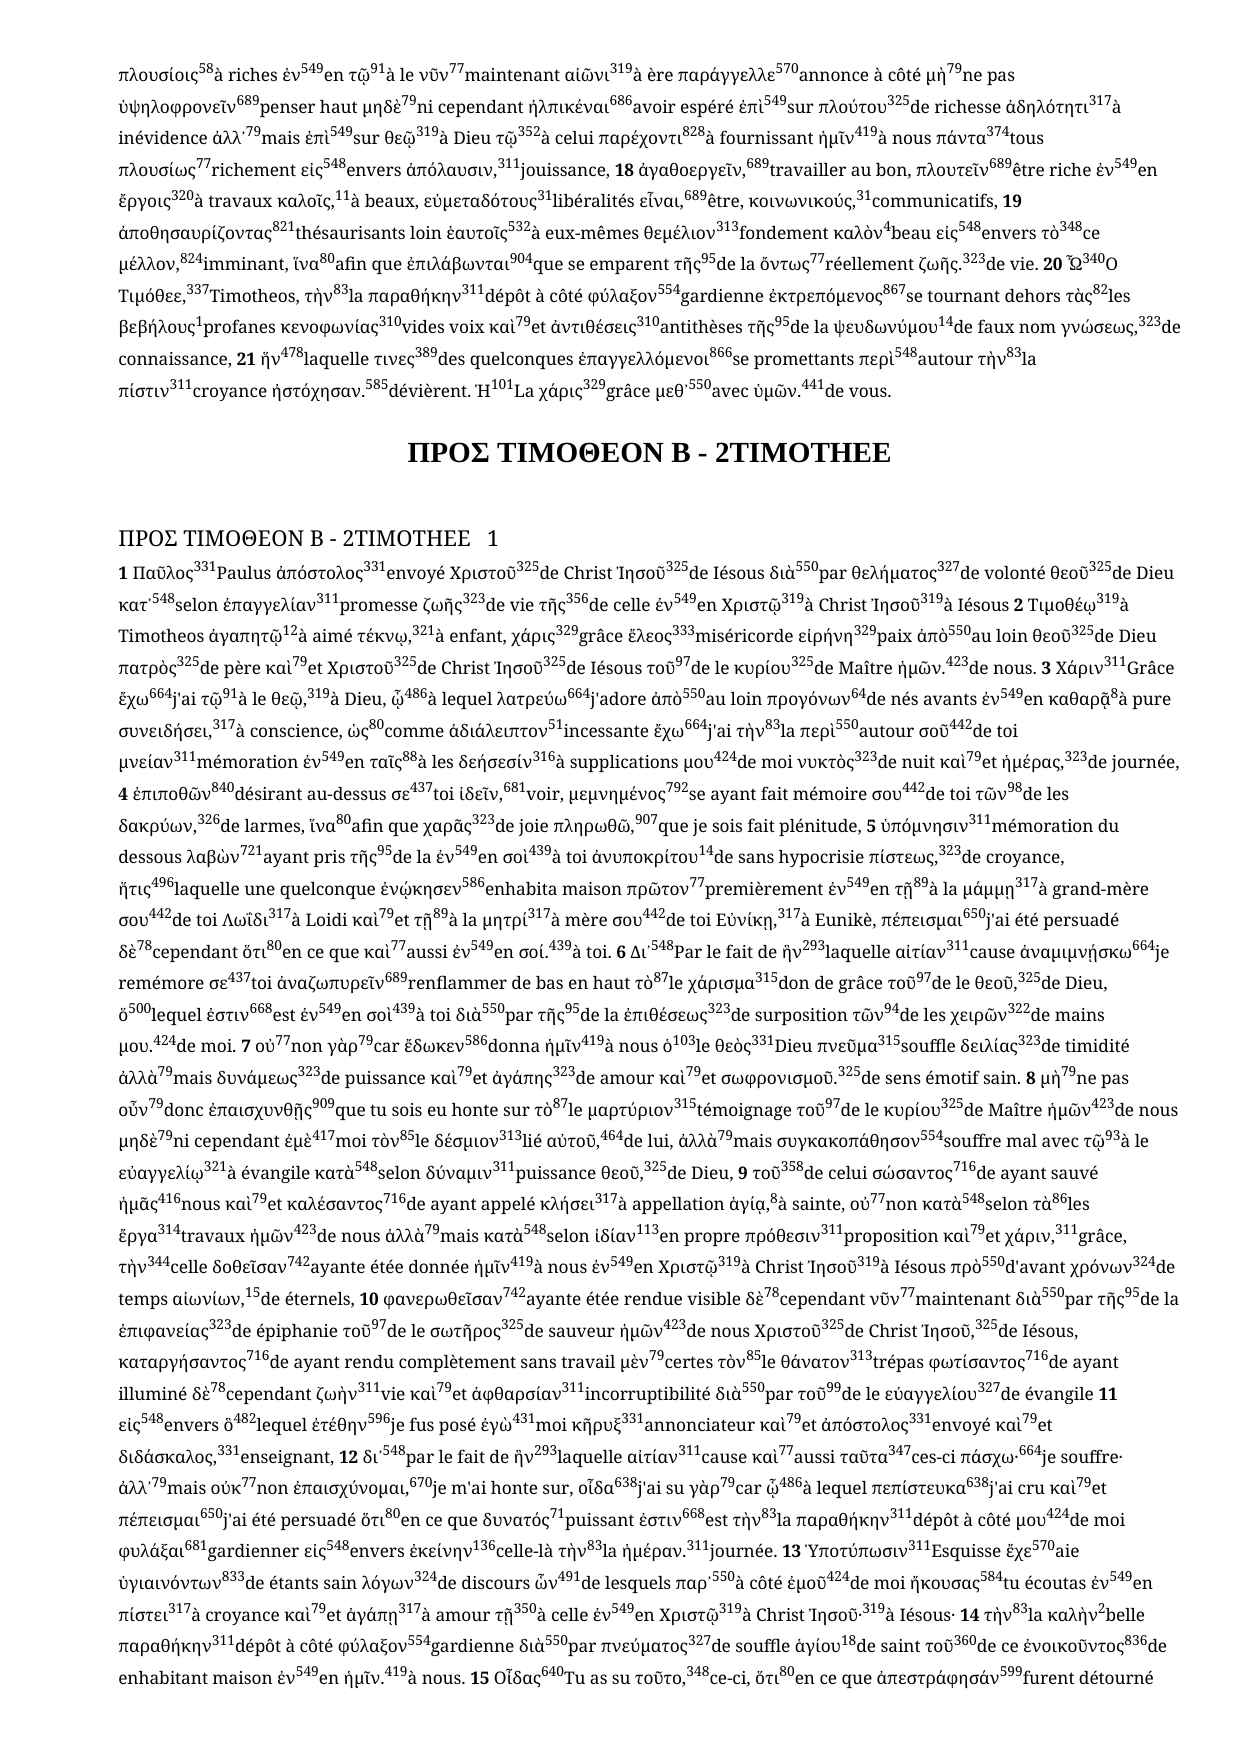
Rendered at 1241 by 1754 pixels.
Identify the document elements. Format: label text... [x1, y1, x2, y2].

text 1 Παῦλος331Paulus ἀπόστολος331envoyé Χριστοῦ325de Christ Ἰησοῦ325de Iésous διὰ550par θελήματος327de volonté θεοῦ325de Dieu κατ᾽548selon ἐπαγγελίαν311promesse ζωῆς323de vie τῆς356de celle ἐν549en Χριστῷ319à Christ Ἰησοῦ319à Iésous 2 Τιμοθέῳ319à Timotheos ἀγαπητῷ12à aimé τέκνῳ,321à enfant, χάρις329grâce ἔλεος333miséricorde εἰρήνη329paix ἀπὸ550au loin θεοῦ325de Dieu πατρὸς325de père καὶ79et Χριστοῦ325de Christ Ἰησοῦ325de Iésous τοῦ97de le κυρίου325de Maître ἡμῶν.423de nous. 3 Χάριν311Grâce ἔχω664j'ai τῷ91à le θεῷ,319à Dieu, ᾧ486à lequel λατρεύω664j'adore ἀπὸ550au loin προγόνων64de nés avants ἐν549en καθαρᾷ8à pure συνειδήσει,317à conscience, ὡς80comme ἀδιάλειπτον51incessante ἔχω664j'ai τὴν83la περὶ550autour σοῦ442de toi μνείαν311mémoration ἐν549en ταῖς88à les δεήσεσίν316à supplications μου424de moi νυκτὸς323de nuit καὶ79et ἡμέρας,323de journée, 4 ἐπιποθῶν840désirant au-dessus σε437toi ἰδεῖν,681voir, μεμνημένος792se ayant fait mémoire σου442de toi τῶν98de les δακρύων,326de larmes, ἵνα80afin que χαρᾶς323de joie πληρωθῶ,907que je sois fait plénitude, 5 ὑπόμνησιν311mémoration du dessous λαβὼν721ayant pris τῆς95de la ἐν549en σοὶ439à toi ἀνυποκρίτου14de sans hypocrisie πίστεως,323de croyance, ἥτις496laquelle une quelconque ἐνῴκησεν586enhabita maison πρῶτον77premièrement ἐν549en τῇ89à la μάμμῃ317à grand-mère σου442de toi Λωΐδι317à Loidi καὶ79et τῇ89à la μητρί317à mère σου442de toi Εὐνίκῃ,317à Eunikè, πέπεισμαι650j'ai été persuadé δὲ78cependant ὅτι80en ce que καὶ77aussi ἐν549en σοί.439à toi. 6 Δι᾽548Par le fait de ἣν293laquelle αἰτίαν311cause ἀναμιμνῄσκω664je remémore σε437toi ἀναζωπυρεῖν689renflammer de bas en haut τὸ87le χάρισμα315don de grâce τοῦ97de le θεοῦ,325de Dieu, ὅ500lequel ἐστιν668est ἐν549en σοὶ439à toi διὰ550par τῆς95de la ἐπιθέσεως323de surposition τῶν94de les χειρῶν322de mains μου.424de moi. 7 οὐ77non γὰρ79car ἔδωκεν586donna ἡμῖν419à nous ὁ103le θεὸς331Dieu πνεῦμα315souffle δειλίας323de timidité ἀλλὰ79mais δυνάμεως323de puissance καὶ79et ἀγάπης323de amour καὶ79et σωφρονισμοῦ.325de sens émotif sain. 8 μὴ79ne pas οὖν79donc ἐπαισχυνθῇς909que tu sois eu honte sur τὸ87le μαρτύριον315témoignage τοῦ97de le κυρίου325de Maître ἡμῶν423de nous μηδὲ79ni cependant ἐμὲ417moi τὸν85le δέσμιον313lié αὐτοῦ,464de lui, ἀλλὰ79mais συγκακοπάθησον554souffre mal avec τῷ93à le εὐαγγελίῳ321à évangile κατὰ548selon δύναμιν311puissance θεοῦ,325de Dieu, 9 τοῦ358de celui σώσαντος716de ayant sauvé ἡμᾶς416nous καὶ79et καλέσαντος716de ayant appelé κλήσει317à appellation ἁγίᾳ,8à sainte, οὐ77non κατὰ548selon τὰ86les ἔργα314travaux ἡμῶν423de nous ἀλλὰ79mais κατὰ548selon ἰδίαν113en propre πρόθεσιν311proposition καὶ79et χάριν,311grâce, τὴν344celle δοθεῖσαν742ayante étée donnée ἡμῖν419à nous ἐν549en Χριστῷ319à Christ Ἰησοῦ319à Iésous πρὸ550d'avant χρόνων324de temps αἰωνίων,15de éternels, 10 φανερωθεῖσαν742ayante étée rendue visible δὲ78cependant νῦν77maintenant διὰ550par τῆς95de la ἐπιφανείας323de épiphanie τοῦ97de le σωτῆρος325de sauveur ἡμῶν423de nous Χριστοῦ325de Christ Ἰησοῦ,325de Iésous, καταργήσαντος716de ayant rendu complètement sans travail μὲν79certes τὸν85le θάνατον313trépas φωτίσαντος716de ayant illuminé δὲ78cependant ζωὴν311vie καὶ79et ἀφθαρσίαν311incorruptibilité διὰ550par τοῦ99de le εὐαγγελίου327de évangile 11 εἰς548envers ὃ482lequel ἐτέθην596je fus posé ἐγὼ431moi κῆρυξ331annonciateur καὶ79et ἀπόστολος331envoyé καὶ79et διδάσκαλος,331enseignant, 12 δι᾽548par le fait de ἣν293laquelle αἰτίαν311cause καὶ77aussi ταῦτα347ces-ci πάσχω·664je souffre· ἀλλ᾽79mais οὐκ77non ἐπαισχύνομαι,670je m'ai honte sur, οἶδα638j'ai su γὰρ79car ᾧ486à lequel πεπίστευκα638j'ai cru καὶ79et πέπεισμαι650j'ai été persuadé ὅτι80en ce que δυνατός71puissant ἐστιν668est τὴν83la παραθήκην311dépôt à côté μου424de moi φυλάξαι681gardienner εἰς548envers ἐκείνην136celle-là τὴν83la ἡμέραν.311journée. 13 Ὑποτύπωσιν311Esquisse ἔχε570aie ὑγιαινόντων833de étants sain λόγων324de discours ὧν491de lesquels παρ᾽550à côté ἐμοῦ424de moi ἤκουσας584tu écoutas ἐν549en πίστει317à croyance καὶ79et ἀγάπῃ317à amour τῇ350à celle ἐν549en Χριστῷ319à Christ Ἰησοῦ·319à Iésous· 14 τὴν83la καλὴν2belle παραθήκην311dépôt à côté φύλαξον554gardienne διὰ550par πνεύματος327de souffle ἁγίου18de saint τοῦ360de ce ἐνοικοῦντος836de enhabitant maison ἐν549en ἡμῖν.419à nous. 15 Οἶδας640Tu as su τοῦτο,348ce-ci, ὅτι80en ce que ἀπεστράφησάν599furent détourné με417moi πάντες286tous οἱ497ceux ἐν549en τῇ89à la Ἀσίᾳ,317à Asie, ὧν491de lesquels ἐστιν668est Φύγελος331Phugelos καὶ79et Ἑρμογένης.331Hermogène. 16 δῴη694que donne ἔλεος315miséricorde ὁ103le κύριος331Maître τῷ91à le Ὀνησιφόρου325de Onésiphore οἴκῳ,319à maison, ὅτι80en ce que πολλάκις77souvent με417moi ἀνέψυξεν586rafraîchit de bas en haut καὶ79et τὴν83la ἅλυσίν311chaîne μου424de moi οὐκ77non ἐπαισχύνθη,600fut eu honte sur, 17 ἀλλὰ79mais γενόμενος740se ayant devenu ἐν549en Ῥώμῃ317à Rome σπουδαίως77hâtivement ἐζήτησέν586chercha με417moi καὶ79et εὗρεν·586trouva· 18 δῴη694que donne αὐτῷ458à lui ὁ103le κύριος331Maître εὑρεῖν681trouver ἔλεος315miséricorde παρὰ550à côté κυρίου325de Maître ἐν549en ἐκείνῃ142à celle-là τῇ89à la ἡμέρᾳ.317à journée. καὶ79et ὅσα481autant lesquels ἐν549en Ἐφέσῳ317à Éphèse διηκόνησεν,586servit, βέλτιον77mieux σὺ448toi γινώσκεις.666tu connais. [118, 557, 1181, 1689]
text 1 Ὅσοι497Autant lesquels εἰσὶν667sont ὑπὸ548sous ζυγὸν313joug-balance δοῦλοι,330mâles esclaves, τοὺς244les ἰδίους114en propres δεσπότας312despotes πάσης279de toute τιμῆς323de valeur ἀξίους52dignes ἡγείσθωσαν,575se gouvernent, ἵνα80afin que μὴ77ne pas τὸ105le ὄνομα333nom τοῦ97de le θεοῦ325de Dieu καὶ79et ἡ101la διδασκαλία329enseignement βλασφημῆται.932que soit blasphémé. 2 οἱ363ceux δὲ78cependant πιστοὺς52croyables ἔχοντες839ayants δεσπότας312despotes μὴ79ne pas καταφρονείτωσαν,571méprisent, ὅτι80en ce que ἀδελφοί330frères εἰσιν,667sont, ἀλλὰ79mais μᾶλλον77davantage δουλευέτωσαν,571soient esclaves, ὅτι80en ce que πιστοί70croyables εἰσιν667sont καὶ79et ἀγαπητοὶ70aimés οἱ497ceux τῆς255de la εὐεργεσίας323de travaillance au bien ἀντιλαμβανόμενοι.866se prenants contre. Ταῦτα347Ces-ci δίδασκε570enseigne καὶ79et παρακάλει.570appelle à côté. 3 εἴ80si τις390un quelconque ἑτεροδιδασκαλεῖ668enseigne différemment καὶ79et μὴ77ne pas προσέρχεται674se vient vers ὑγιαίνουσιν827à étants sain λόγοις318à discours τοῖς351à ceux τοῦ97de le κυρίου325de Maître ἡμῶν423de nous Ἰησοῦ325de Iésous Χριστοῦ325de Christ καὶ79et τῇ89à la κατ᾽548selon εὐσέβειαν311piété διδασκαλίᾳ,317à enseignement, 4 τετύφωται,654a été enfumé, μηδὲν375ne pas un ἐπιστάμενος,867se établissant sûrement, ἀλλὰ79mais νοσῶν840étant malade περὶ548autour ζητήσεις310recherches καὶ79et λογομαχίας,310discours combatifs, ἐξ550hors ὧν489de lesquelles γίνεται674se devient φθόνος331envie ἔρις329discorde βλασφημίαι,328blasphémies, ὑπόνοιαι328soupçons πονηραί,19méchantes, 5 διαπαρατριβαὶ328divisantes frictions διεφθαρμένων806de ayants étés corrompus à travers ἀνθρώπων324de êtres humains τὸν85le νοῦν313intellect καὶ79et ἀπεστερημένων806de ayants étés spoliés τῆς95de la ἀληθείας,323de vérité, νομιζόντων833de faisants loi πορισμὸν313apport εἶναι689être τὴν83la εὐσέβειαν.311piété. 6 Ἔστιν668Est δὲ78cependant πορισμὸς331apport μέγας22grand ἡ101la εὐσέβεια329piété μετὰ550avec αὐταρκείας·323de autosuffisance· 7 οὐδὲν375aucun γὰρ79car εἰσηνέγκαμεν581nous importâmes εἰς548envers τὸν85le κόσμον,313monde, ὅτι80en ce que οὐδὲ77non cependant ἐξενεγκεῖν681exporter τι375un quelconque δυνάμεθα·669nous nous pouvons· 8 ἔχοντες839ayants δὲ78cependant διατροφὰς310nourritures complètes καὶ79et σκεπάσματα,314revêtements, τούτοις353à ces-ci ἀρκεσθησόμεθα.614nous serons suffit. 9 οἱ363ceux δὲ78cependant βουλόμενοι866se ayants dessein πλουτεῖν689être riche ἐμπίπτουσιν667tombent dans εἰς548envers πειρασμὸν313tentation καὶ79et παγίδα311piège καὶ79et ἐπιθυμίας310désirs en fureurs πολλὰς266nombreuses ἀνοήτους1inintelligentes καὶ79et βλαβεράς,1nuisibles, αἵτινες495lesquelles des quelconques βυθίζουσιν667abîment τοὺς84les ἀνθρώπους312êtres humains εἰς548envers ὄλεθρον313périssement καὶ79et ἀπώλειαν.311déperdition. 10 ῥίζα329racine γὰρ79car πάντων282de tous τῶν98de les κακῶν66de malicieux ἐστιν668est ἡ101la φιλαργυρία,329amitié de l'argent, ἧς490de laquelle τινες389des quelconques ὀρεγόμενοι866se prétendants ἀπεπλανήθησαν599furent égaré loin ἀπὸ550au loin τῆς95de la πίστεως323de croyance καὶ79et ἑαυτοὺς527eux-mêmes περιέπειραν585percèrent autour ὀδύναις316à douleurs πολλαῖς.272à nombreuses. 11 Σὺ448Toi δέ,78cependant, ὦ304O ἄνθρωπε337être humain θεοῦ,325de Dieu, ταῦτα347ces-ci φεῦγε·570fuis· δίωκε570poursuis δὲ78cependant δικαιοσύνην311justice εὐσέβειαν311piété πίστιν,311croyance, ἀγάπην311amour ὑπομονὴν311résistance πραϋπαθίαν.311douceur affective. 12 ἀγωνίζου574te combats τὸν85le καλὸν4beau ἀγῶνα313combat τῆς95de la πίστεως,323de croyance, ἐπιλαβοῦ558te empare τῆς95de la αἰωνίου14de éternelle ζωῆς,323de vie, εἰς548envers ἣν478laquelle ἐκλήθης598tu fus appelé καὶ79et ὡμολόγησας584tu avouas τὴν83la καλὴν2belle ὁμολογίαν311aveu ἐνώπιον552en devant πολλῶν280de nombreux μαρτύρων.324de témoins. 13 παραγγέλλω664j'annonce à côté [σοι]439[à toi] ἐνώπιον552en devant τοῦ97de le θεοῦ325de Dieu τοῦ358de celui ζῳοποιοῦντος834de faisant être vivant τὰ347ces πάντα270tous καὶ79et Χριστοῦ325de Christ Ἰησοῦ325de Iésous τοῦ358de celui μαρτυρήσαντος716de ayant témoigné ἐπὶ550sur Ποντίου325de Pontius Πιλάτου325de Pilatus τὴν83la καλὴν2belle ὁμολογίαν,311aveu, 14 τηρῆσαί681garder σε437toi τὴν83la ἐντολὴν311commandement ἄσπιλον51sans tache ἀνεπίλημπτον51irrépréhensible μέχρι552jusqu'à τῆς95de la ἐπιφανείας323de épiphanie τοῦ97de le κυρίου325de Maître ἡμῶν423de nous Ἰησοῦ325de Iésous Χριστοῦ,325de Christ, 15 ἣν478laquelle καιροῖς318à moments ἰδίοις120à en propres δείξει606montrera ὁ103le μακάριος22bienheureux καὶ79et μόνος132seul δυνάστης,331dynaste, ὁ103le βασιλεὺς331roi τῶν357de ceux βασιλευόντων833de étants rois καὶ79et κύριος331Maître τῶν357de ceux κυριευόντων,833de maîtrisants, 16 ὁ103le μόνος390seul ἔχων840ayant ἀθανασίαν,311intrépassibilité, φῶς315lumière οἰκῶν840habitant maison ἀπρόσιτον,55inaccessible, ὃν480lequel εἶδεν586vit οὐδεὶς390aucun ἀνθρώπων324de êtres humains οὐδὲ79non cependant ἰδεῖν681voir δύναται·674se peut· ᾧ486à lequel τιμὴ329valeur καὶ79et κράτος333force αἰώνιον,24éternel, ἀμήν.304amen. 17 Τοῖς90à Les πλουσίοις58à riches ἐν549en τῷ91à le νῦν77maintenant αἰῶνι319à ère παράγγελλε570annonce à côté μὴ79ne pas ὑψηλοφρονεῖν689penser haut μηδὲ79ni cependant ἠλπικέναι686avoir espéré ἐπὶ549sur πλούτου325de richesse ἀδηλότητι317à inévidence ἀλλ᾽79mais ἐπὶ549sur θεῷ319à Dieu τῷ352à celui παρέχοντι828à fournissant ἡμῖν419à nous πάντα374tous πλουσίως77richement εἰς548envers ἀπόλαυσιν,311jouissance, 18 ἀγαθοεργεῖν,689travailler au bon, πλουτεῖν689être riche ἐν549en ἔργοις320à travaux καλοῖς,11à beaux, εὐμεταδότους31libéralités εἶναι,689être, κοινωνικούς,31communicatifs, 19 ἀποθησαυρίζοντας821thésaurisants loin ἑαυτοῖς532à eux-mêmes θεμέλιον313fondement καλὸν4beau εἰς548envers τὸ348ce μέλλον,824imminant, ἵνα80afin que ἐπιλάβωνται904que se emparent τῆς95de la ὄντως77réellement ζωῆς.323de vie. 20 Ὦ340O Τιμόθεε,337Timotheos, τὴν83la παραθήκην311dépôt à côté φύλαξον554gardienne ἐκτρεπόμενος867se tournant dehors τὰς82les βεβήλους1profanes κενοφωνίας310vides voix καὶ79et ἀντιθέσεις310antithèses τῆς95de la ψευδωνύμου14de faux nom γνώσεως,323de connaissance, 21 ἥν478laquelle τινες389des quelconques ἐπαγγελλόμενοι866se promettants περὶ548autour τὴν83la πίστιν311croyance ἠστόχησαν.585dévièrent. Ἡ101La χάρις329grâce μεθ᾽550avec ὑμῶν.441de vous. [118, 59, 1181, 402]
text ΠΡΟΣ ΤΙΜΟΘΕΟΝ Β - 2TIMOTHEE 1 [118, 523, 1181, 553]
subtitle ΠΡΟΣ ΤΙΜΟΘΕΟΝ Β - 2TIMOTHEE [118, 435, 1181, 469]
